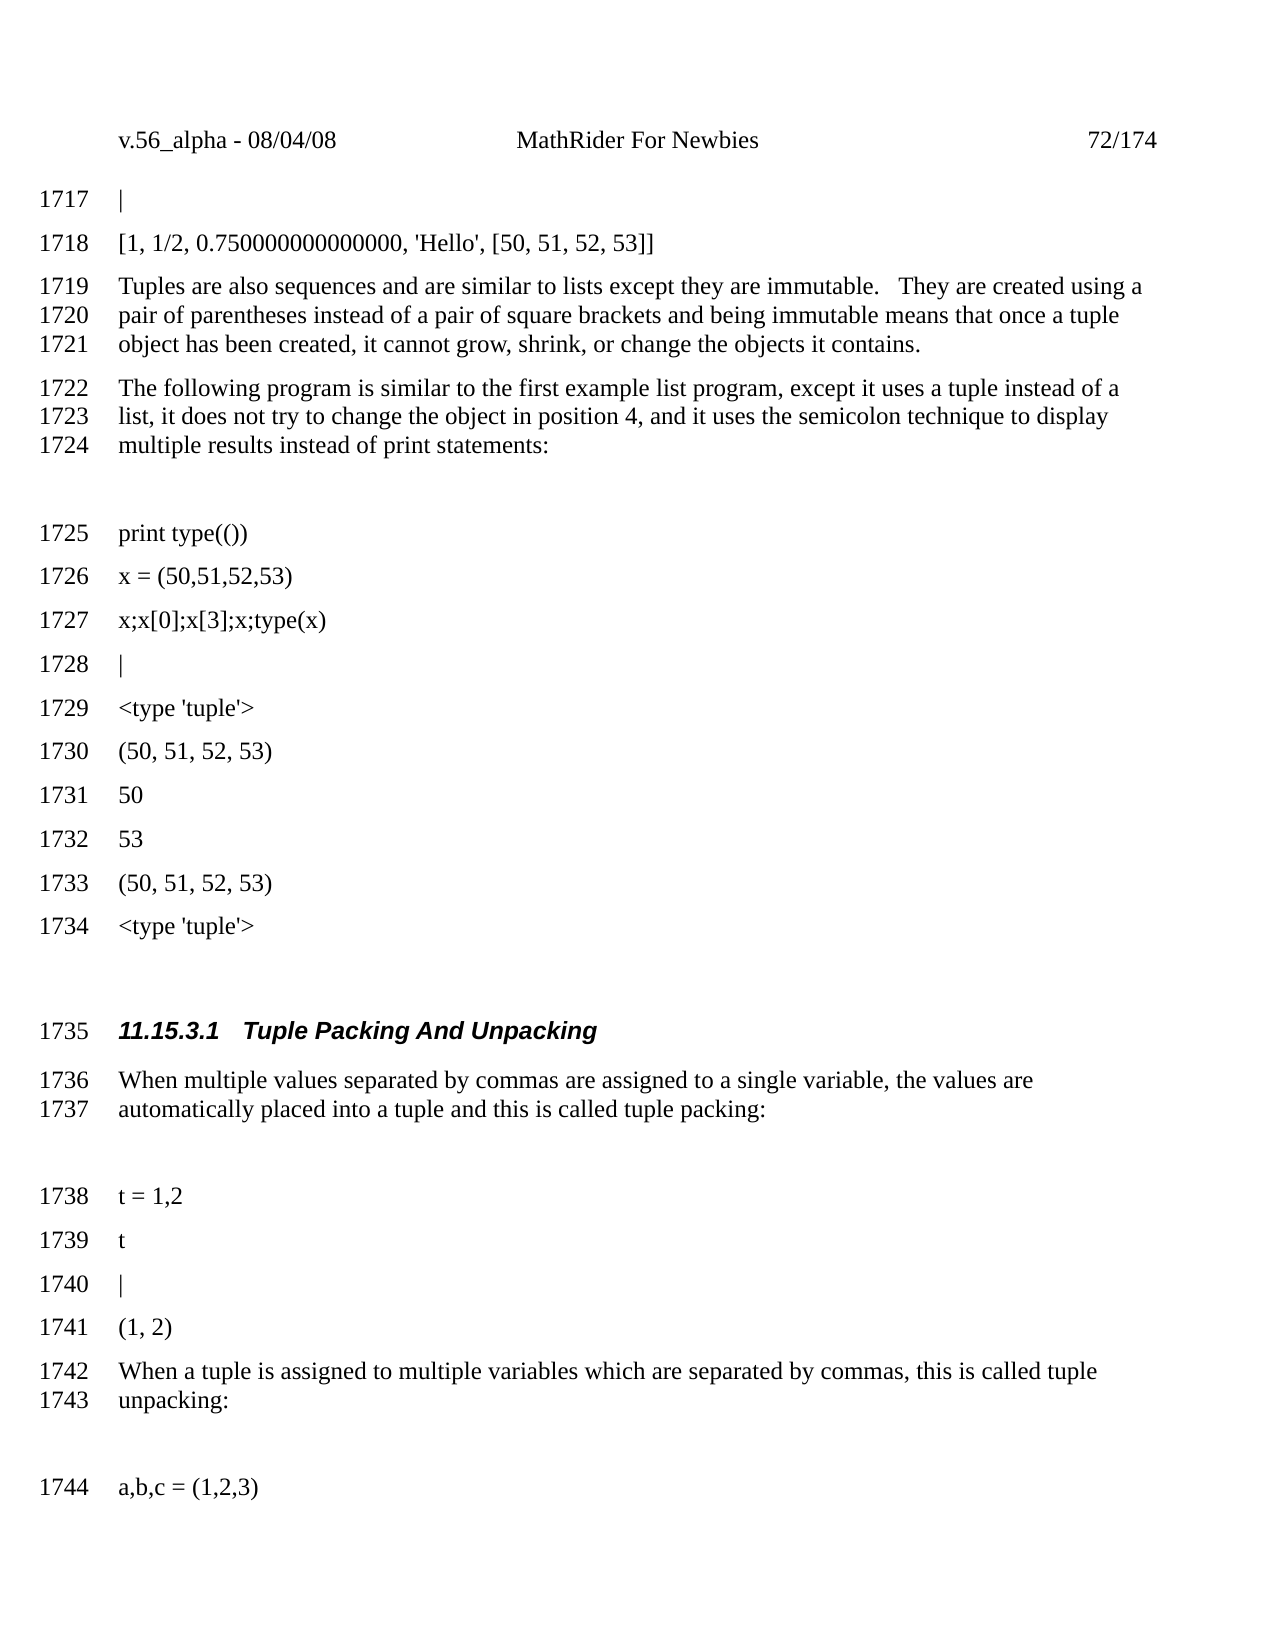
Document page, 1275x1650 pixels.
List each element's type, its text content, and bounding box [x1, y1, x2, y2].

text The following program is similar to the first example list program, except it uses a tuple instead of a list, it does not try to change the object in position 4, and it uses the semicolon technique to display multiple results instead of print statements: [118, 373, 1157, 459]
text | [118, 1269, 1157, 1297]
subtitle Tuple Packing And Unpacking [118, 1016, 1157, 1045]
text x;x[0];x[3];x;type(x) [118, 605, 1157, 634]
text When multiple values separated by commas are assigned to a single variable, the values are automatically placed into a tuple and this is called tuple packing: [118, 1065, 1157, 1122]
text When a tuple is assigned to multiple variables which are separated by commas, this is called tuple unpacking: [118, 1356, 1157, 1414]
text | [118, 184, 1157, 213]
text (50, 51, 52, 53) [118, 736, 1157, 765]
text [1, 1/2, 0.750000000000000, 'Hello', [50, 51, 52, 53]] [118, 228, 1157, 256]
text a,b,c = (1,2,3) [118, 1472, 1157, 1501]
text print type(()) [118, 518, 1157, 546]
text t = 1,2 [118, 1181, 1157, 1210]
text | [118, 649, 1157, 678]
text (1, 2) [118, 1312, 1157, 1341]
text x = (50,51,52,53) [118, 561, 1157, 590]
text <type 'tuple'> [118, 693, 1157, 721]
text t [118, 1225, 1157, 1254]
text (50, 51, 52, 53) [118, 868, 1157, 896]
text 50 [118, 780, 1157, 809]
text <type 'tuple'> [118, 911, 1157, 940]
text Tuples are also sequences and are similar to lists except they are immutable. They are created using a pair of parentheses instead of a pair of square brackets and being immutable means that once a tuple object has been created, it cannot grow, shrink, or change the objects it contains. [118, 271, 1157, 358]
text 53 [118, 824, 1157, 853]
